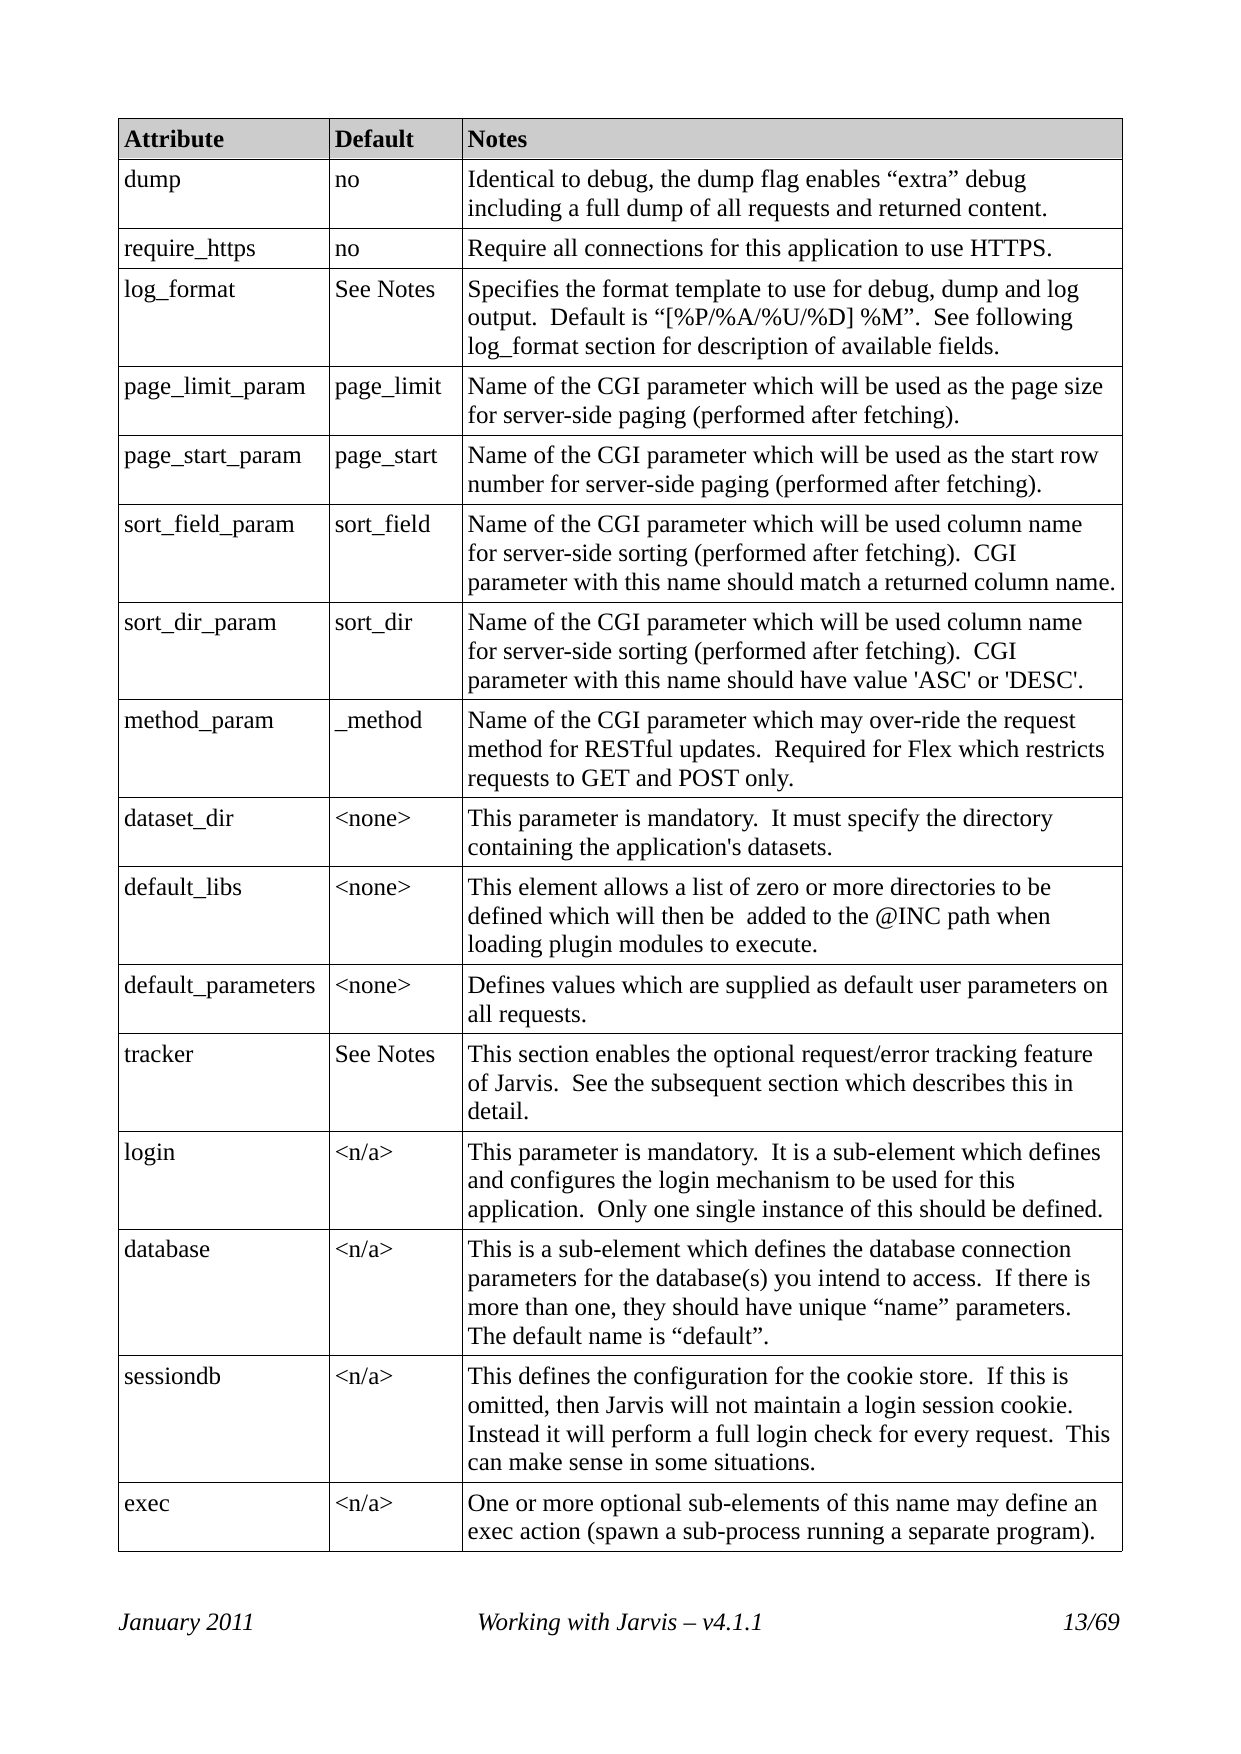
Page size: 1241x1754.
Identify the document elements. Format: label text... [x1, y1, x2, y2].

table_header Attribute [119, 119, 329, 158]
table_cell default_parameters [119, 965, 329, 1033]
table_cell Identical to debug, the dump flag enables “extra” debug including a full dump of all requests and returned content. [463, 160, 1122, 227]
table_cell sort_dir [330, 603, 462, 699]
table_cell One or more optional sub-elements of this name may define an exec action (spawn a sub-process running a separate program). [463, 1483, 1122, 1551]
table_cell <n/a> [330, 1483, 462, 1551]
table_cell Specifies the format template to use for debug, dump and log output. Default is “[%P/%A/%U/%D] %M”. See following log_format section for description of available fields. [463, 269, 1122, 366]
table_cell <n/a> [330, 1230, 462, 1355]
table_cell login [119, 1132, 329, 1229]
table_cell <n/a> [330, 1132, 462, 1229]
table_cell <none> [330, 867, 462, 964]
table_cell page_start [330, 436, 462, 504]
table_cell This is a sub-element which defines the database connection parameters for the database(s) you intend to access. If there is more than one, they should have unique “name” parameters. The default name is “default”. [463, 1230, 1122, 1355]
table_cell page_limit_param [119, 367, 329, 435]
table_cell <none> [330, 798, 462, 866]
table_cell sort_field [330, 505, 462, 602]
table_cell exec [119, 1483, 329, 1551]
table_cell no [330, 160, 462, 227]
table_cell sort_field_param [119, 505, 329, 602]
table_cell no [330, 229, 462, 268]
table_cell dump [119, 160, 329, 227]
table_cell log_format [119, 269, 329, 366]
table_cell Require all connections for this application to use HTTPS. [463, 229, 1122, 268]
table_cell Name of the CGI parameter which will be used column name for server-side sorting (performed after fetching). CGI parameter with this name should have value 'ASC' or 'DESC'. [463, 603, 1122, 699]
table_cell sessiondb [119, 1356, 329, 1482]
table_cell method_param [119, 700, 329, 797]
table_cell This parameter is mandatory. It is a sub-element which defines and configures the login mechanism to be used for this application. Only one single instance of this should be defined. [463, 1132, 1122, 1229]
table_cell page_start_param [119, 436, 329, 504]
table_cell Name of the CGI parameter which will be used as the page size for server-side paging (performed after fetching). [463, 367, 1122, 435]
table_cell See Notes [330, 1034, 462, 1131]
table_cell _method [330, 700, 462, 797]
table_cell sort_dir_param [119, 603, 329, 699]
table_header Notes [463, 119, 1122, 158]
table_cell Name of the CGI parameter which will be used as the start row number for server-side paging (performed after fetching). [463, 436, 1122, 504]
table_cell <none> [330, 965, 462, 1033]
table_cell tracker [119, 1034, 329, 1131]
table_cell This defines the configuration for the cookie store. If this is omitted, then Jarvis will not maintain a login session cookie. Instead it will perform a full login check for every request. This can make sense in some situations. [463, 1356, 1122, 1482]
table_cell This section enables the optional request/error tracking feature of Jarvis. See the subsequent section which describes this in detail. [463, 1034, 1122, 1131]
table_cell This element allows a list of zero or more directories to be defined which will then be added to the @INC path when loading plugin modules to execute. [463, 867, 1122, 964]
table_cell This parameter is mandatory. It must specify the directory containing the application's datasets. [463, 798, 1122, 866]
table_cell page_limit [330, 367, 462, 435]
table_cell Name of the CGI parameter which may over-ride the request method for RESTful updates. Required for Flex which restricts requests to GET and POST only. [463, 700, 1122, 797]
table_cell dataset_dir [119, 798, 329, 866]
table_cell require_https [119, 229, 329, 268]
table_cell Defines values which are supplied as default user parameters on all requests. [463, 965, 1122, 1033]
table_cell See Notes [330, 269, 462, 366]
table_cell database [119, 1230, 329, 1355]
table_header Default [330, 119, 462, 158]
table_cell <n/a> [330, 1356, 462, 1482]
table_cell default_libs [119, 867, 329, 964]
table_cell Name of the CGI parameter which will be used column name for server-side sorting (performed after fetching). CGI parameter with this name should match a returned column name. [463, 505, 1122, 602]
